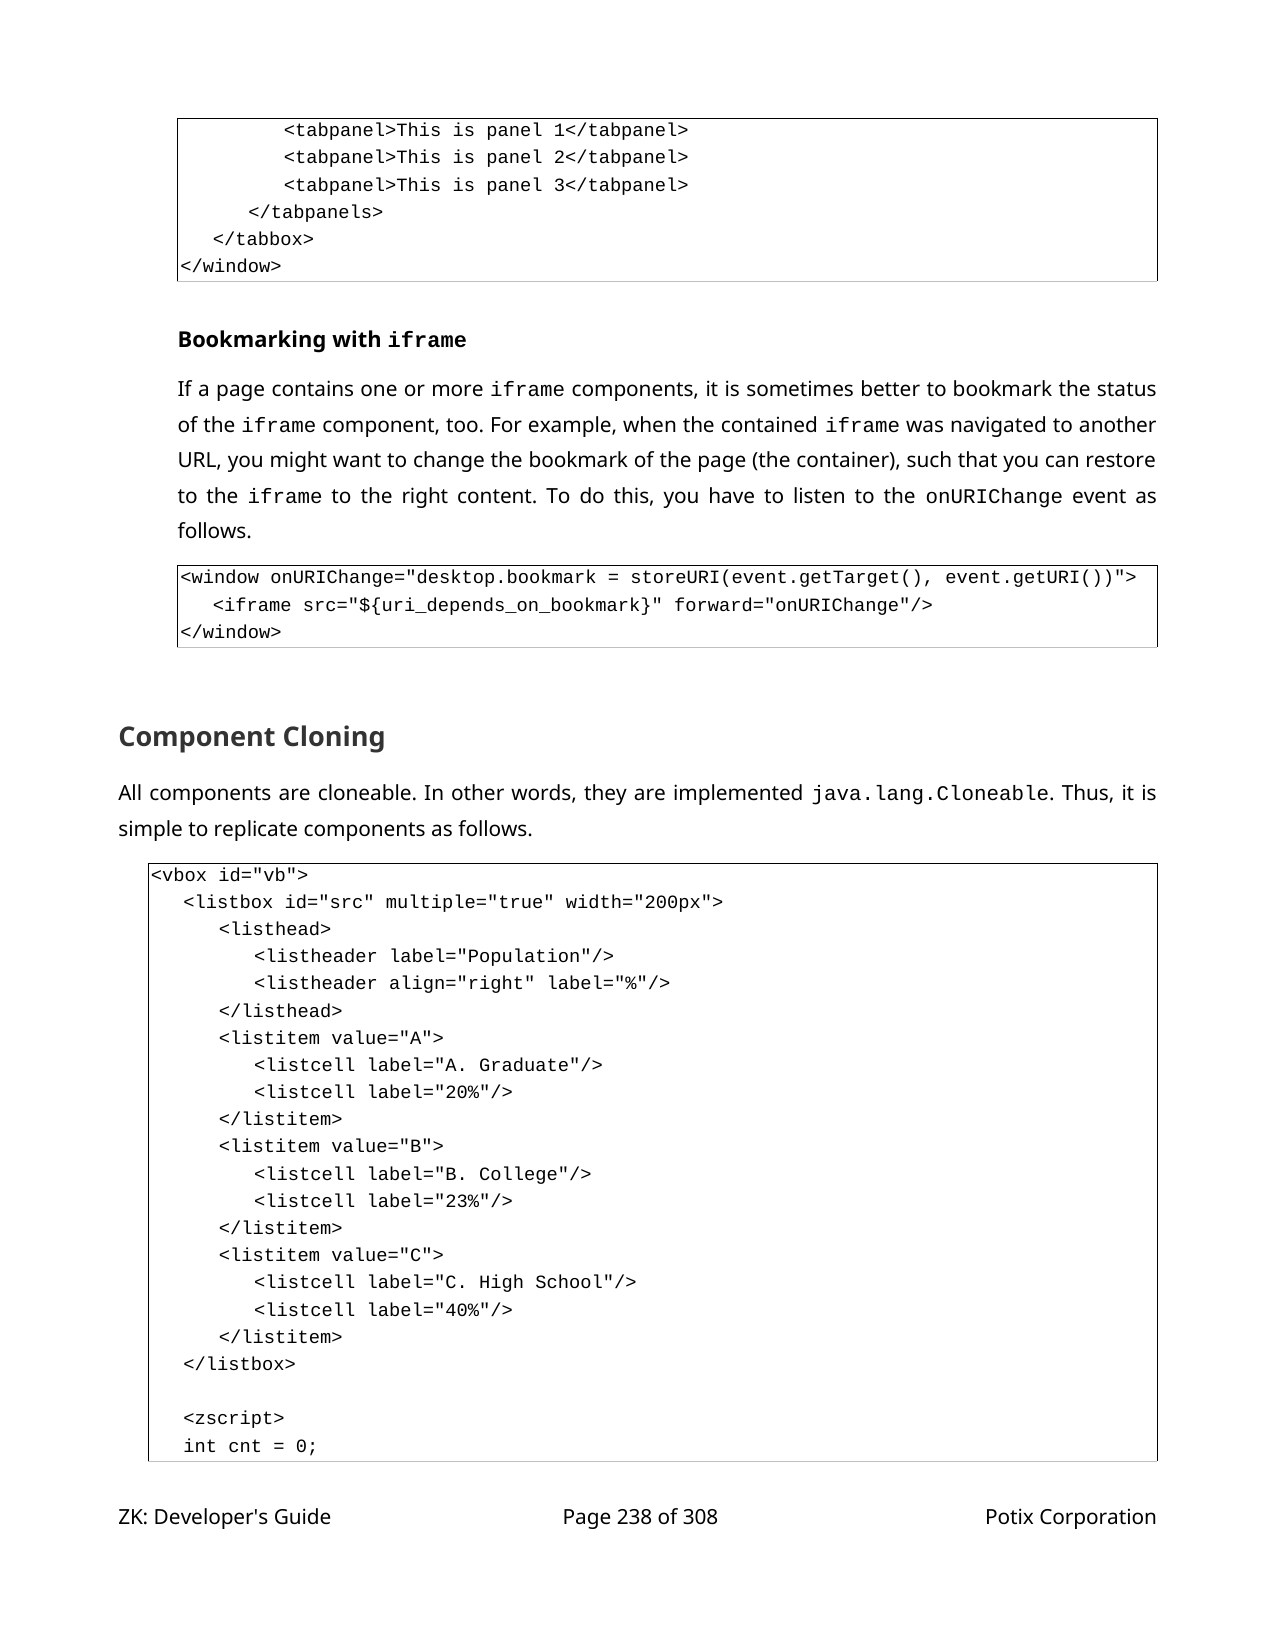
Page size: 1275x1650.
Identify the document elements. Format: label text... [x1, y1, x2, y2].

text <listcell label="20%"/> [149, 1080, 1157, 1104]
text int cnt = 0; [149, 1433, 1157, 1461]
text <tabpanel>This is panel 3</tabpanel> [178, 172, 1157, 197]
subtitle Component Cloning [118, 718, 1157, 754]
text <vbox id="vb"> [149, 864, 1157, 887]
text </listitem> [149, 1216, 1157, 1240]
text <tabpanel>This is panel 2</tabpanel> [178, 145, 1157, 169]
text </listhead> [149, 998, 1157, 1023]
text <listbox id="src" multiple="true" width="200px"> [149, 890, 1157, 914]
text </tabpanels> [178, 200, 1157, 224]
text </listitem> [149, 1107, 1157, 1131]
text <listcell label="A. Graduate"/> [149, 1053, 1157, 1077]
text </window> [178, 619, 1157, 647]
text <listitem value="C"> [149, 1243, 1157, 1267]
text <listhead> [149, 917, 1157, 941]
text <listheader align="right" label="%"/> [149, 971, 1157, 996]
text </tabbox> [178, 227, 1157, 251]
text <listcell label="40%"/> [149, 1297, 1157, 1322]
text <listitem value="A"> [149, 1026, 1157, 1050]
text <listcell label="23%"/> [149, 1189, 1157, 1213]
text <tabpanel>This is panel 1</tabpanel> [178, 119, 1157, 142]
text <listheader label="Population"/> [149, 944, 1157, 968]
text All components are cloneable. In other words, they are implemented java.lang.Cloneable. Thus, it is simple to replicate components as follows. [118, 778, 1157, 842]
text <listcell label="C. High School"/> [149, 1270, 1157, 1294]
text <listitem value="B"> [149, 1134, 1157, 1159]
text <window onURIChange="desktop.bookmark = storeURI(event.getTarget(), event.getURI())"> [178, 566, 1157, 589]
text </window> [178, 254, 1157, 281]
text <iframe src="${uri_depends_on_bookmark}" forward="onURIChange"/> [178, 592, 1157, 617]
text </listbox> [149, 1352, 1157, 1376]
text <listcell label="B. College"/> [149, 1162, 1157, 1186]
text </listitem> [149, 1325, 1157, 1349]
text If a page contains one or more iframe components, it is sometimes better to bookmark the status of the iframe component, too. For example, when the contained iframe was navigated to another URL, you might want to change the bookmark of the page (the container), such that you can restore to the iframe to the right content. To do this, you have to listen to the onURIChange event as follows. [177, 374, 1157, 544]
subtitle Bookmarking with iframe [177, 324, 1157, 354]
text <zscript> [149, 1406, 1157, 1431]
